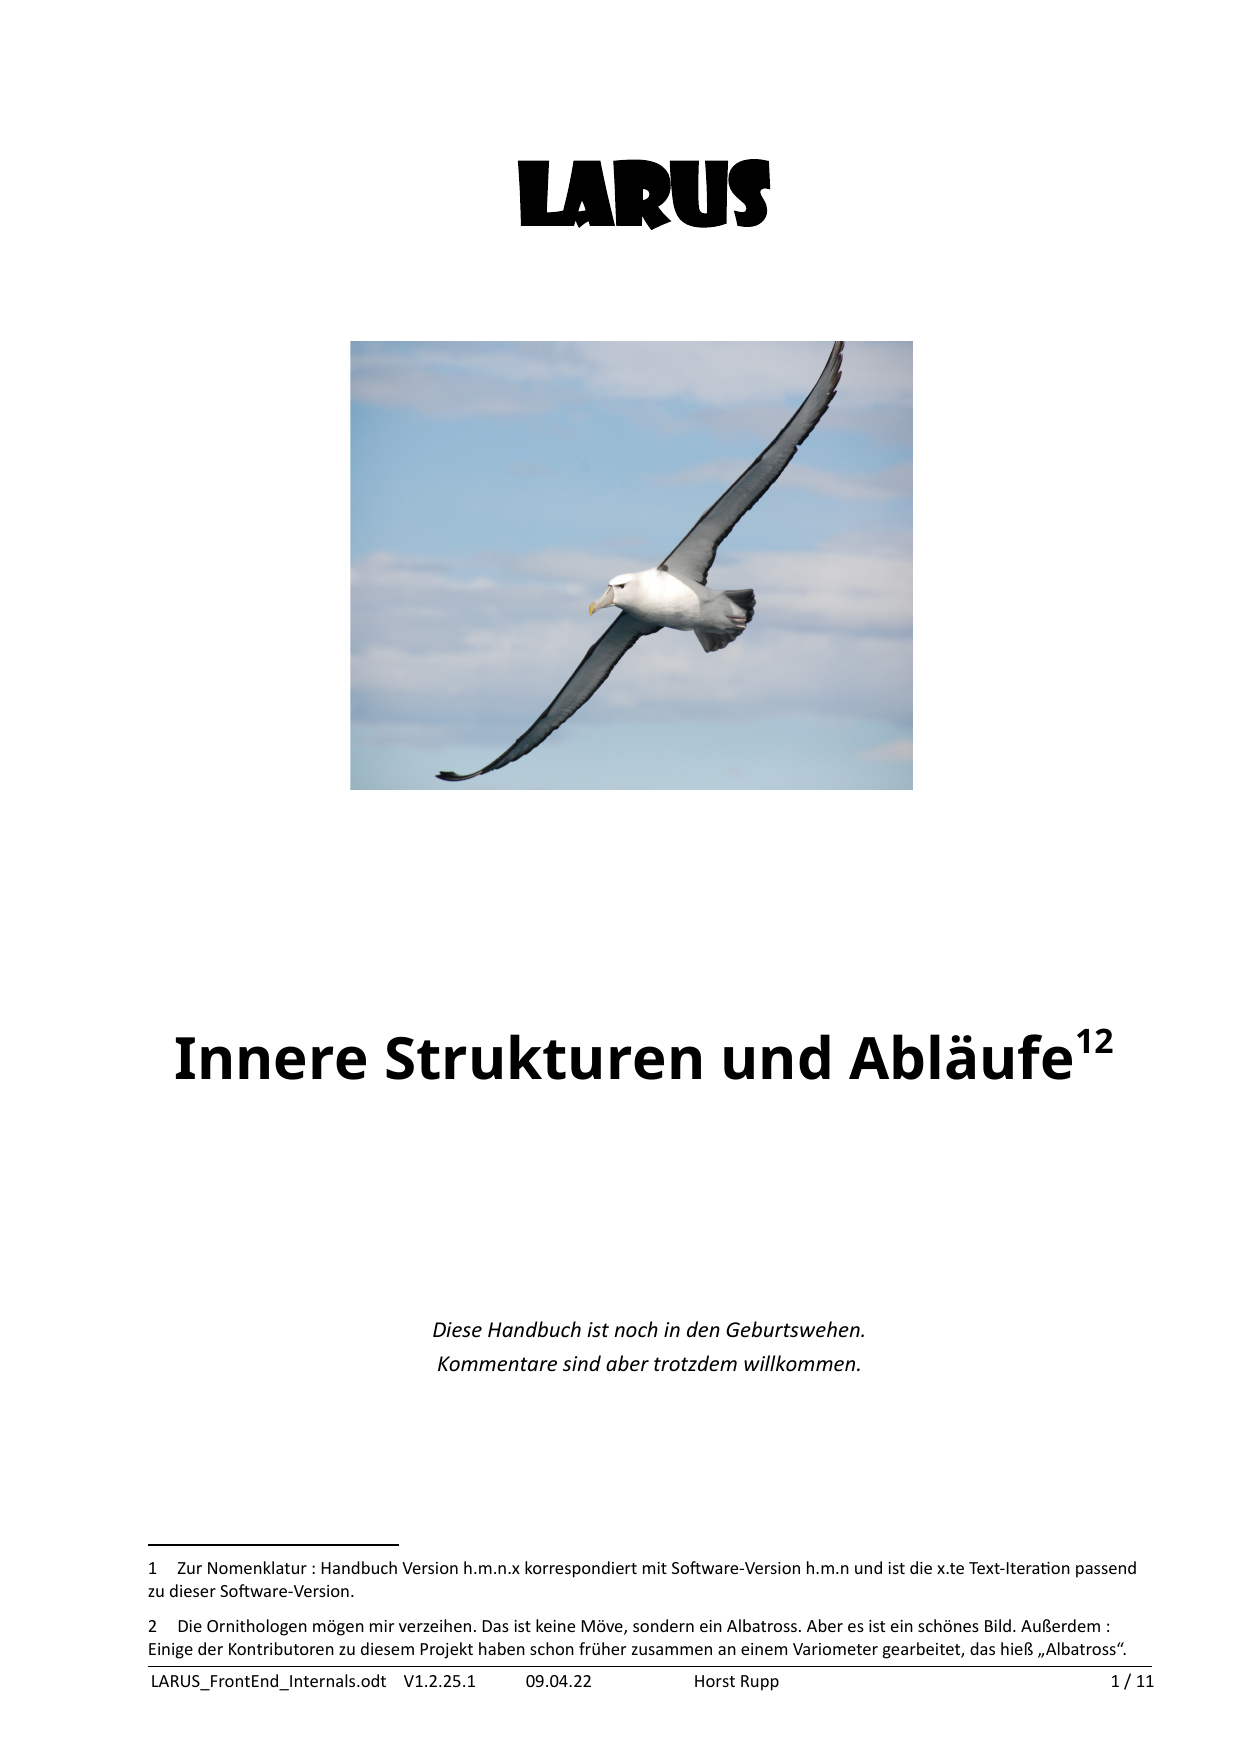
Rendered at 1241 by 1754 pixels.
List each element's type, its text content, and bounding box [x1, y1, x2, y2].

title Larus [148, 138, 1140, 241]
text Diese Handbuch ist noch in den Geburtswehen. [148, 1315, 1152, 1343]
title Innere Strukturen und Abläufe [148, 1017, 1140, 1096]
picture [350, 341, 913, 790]
text Kommentare sind aber trotzdem willkommen. [148, 1349, 1152, 1377]
text Zur Nomenklatur : Handbuch Version h.m.n.x korrespondiert mit Software-Version h.m.n und ist die x.te Text-Iteration passend zu dieser Software-Version. [148, 1557, 1152, 1602]
text Die Ornithologen mögen mir verzeihen. Das ist keine Möve, sondern ein Albatross. Aber es ist ein schönes Bild. Außerdem : Einige der Kontributoren zu diesem Projekt haben schon früher zusammen an einem Variometer gearbeitet, das hieß „Albatross“. [148, 1614, 1152, 1660]
